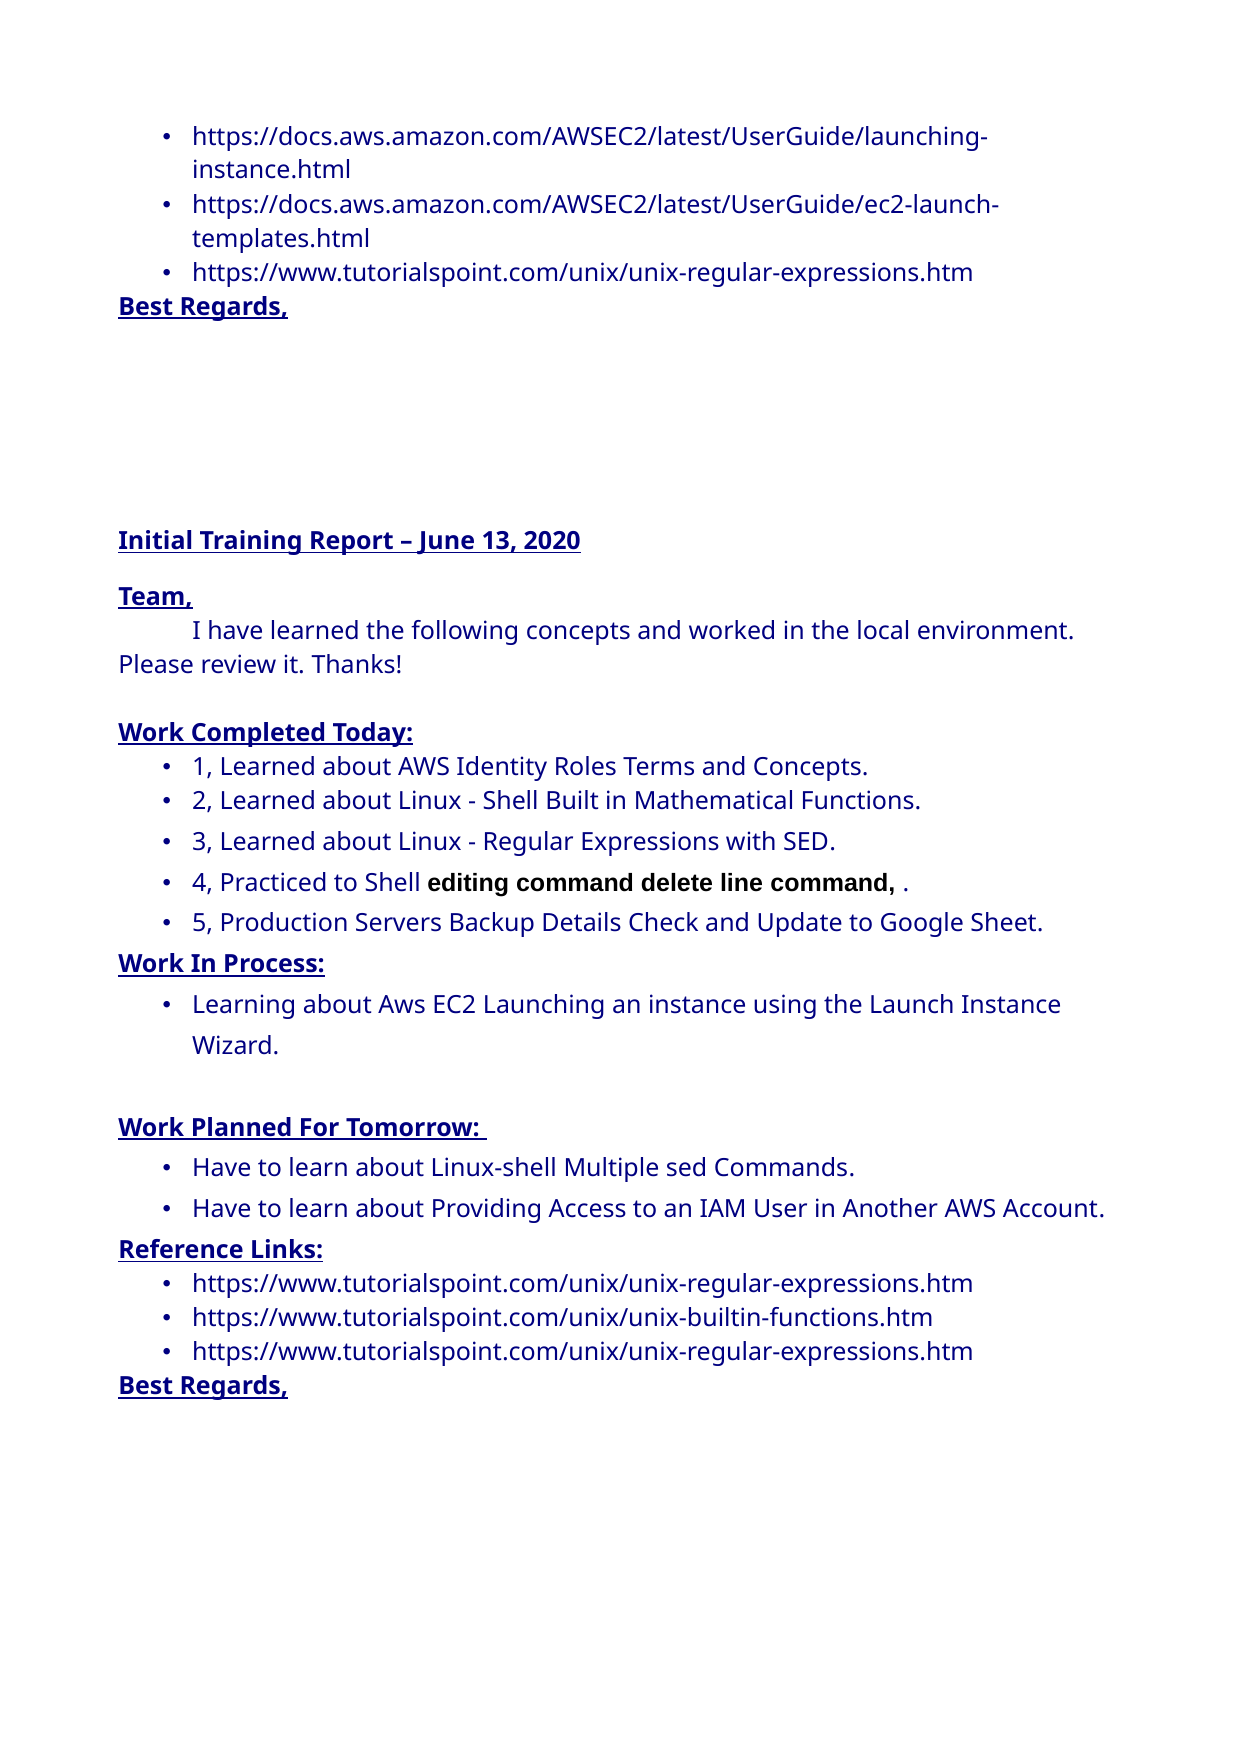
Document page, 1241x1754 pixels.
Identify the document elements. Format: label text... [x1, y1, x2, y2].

list https://docs.aws.amazon.com/AWSEC2/latest/UserGuide/ec2-launch-templates.html [162, 186, 1122, 254]
list 3, Learned about Linux - Regular Expressions with SED. [162, 823, 1122, 857]
text Team, [118, 578, 1122, 612]
list Learning about Aws EC2 Launching an instance using the Launch Instance Wizard. [162, 987, 1122, 1062]
text Best Regards, [118, 288, 1122, 322]
list https://www.tutorialspoint.com/unix/unix-regular-expressions.htm [162, 1334, 1122, 1368]
list 5, Production Servers Backup Details Check and Update to Google Sheet. [162, 905, 1122, 939]
text Work Planned For Tomorrow: [118, 1109, 1122, 1143]
text Work In Process: [118, 946, 1122, 980]
text Work Completed Today: [118, 714, 1122, 748]
text Best Regards, [118, 1368, 1122, 1402]
list https://docs.aws.amazon.com/AWSEC2/latest/UserGuide/launching-instance.html [162, 118, 1122, 186]
list Have to learn about Linux-shell Multiple sed Commands. [162, 1150, 1122, 1184]
text I have learned the following concepts and worked in the local environment. Please review it. Thanks! [118, 612, 1122, 680]
list 2, Learned about Linux - Shell Built in Mathematical Functions. [162, 783, 1122, 817]
list https://www.tutorialspoint.com/unix/unix-builtin-functions.htm [162, 1300, 1122, 1334]
list 1, Learned about AWS Identity Roles Terms and Concepts. [162, 748, 1122, 783]
list Have to learn about Providing Access to an IAM User in Another AWS Account. [162, 1191, 1122, 1225]
text Reference Links: [118, 1232, 1122, 1266]
list 4, Practiced to Shell editing command delete line command, . [162, 864, 1122, 898]
list https://www.tutorialspoint.com/unix/unix-regular-expressions.htm [162, 1266, 1122, 1300]
list https://www.tutorialspoint.com/unix/unix-regular-expressions.htm [162, 254, 1122, 288]
text Initial Training Report – June 13, 2020 [118, 523, 1122, 557]
